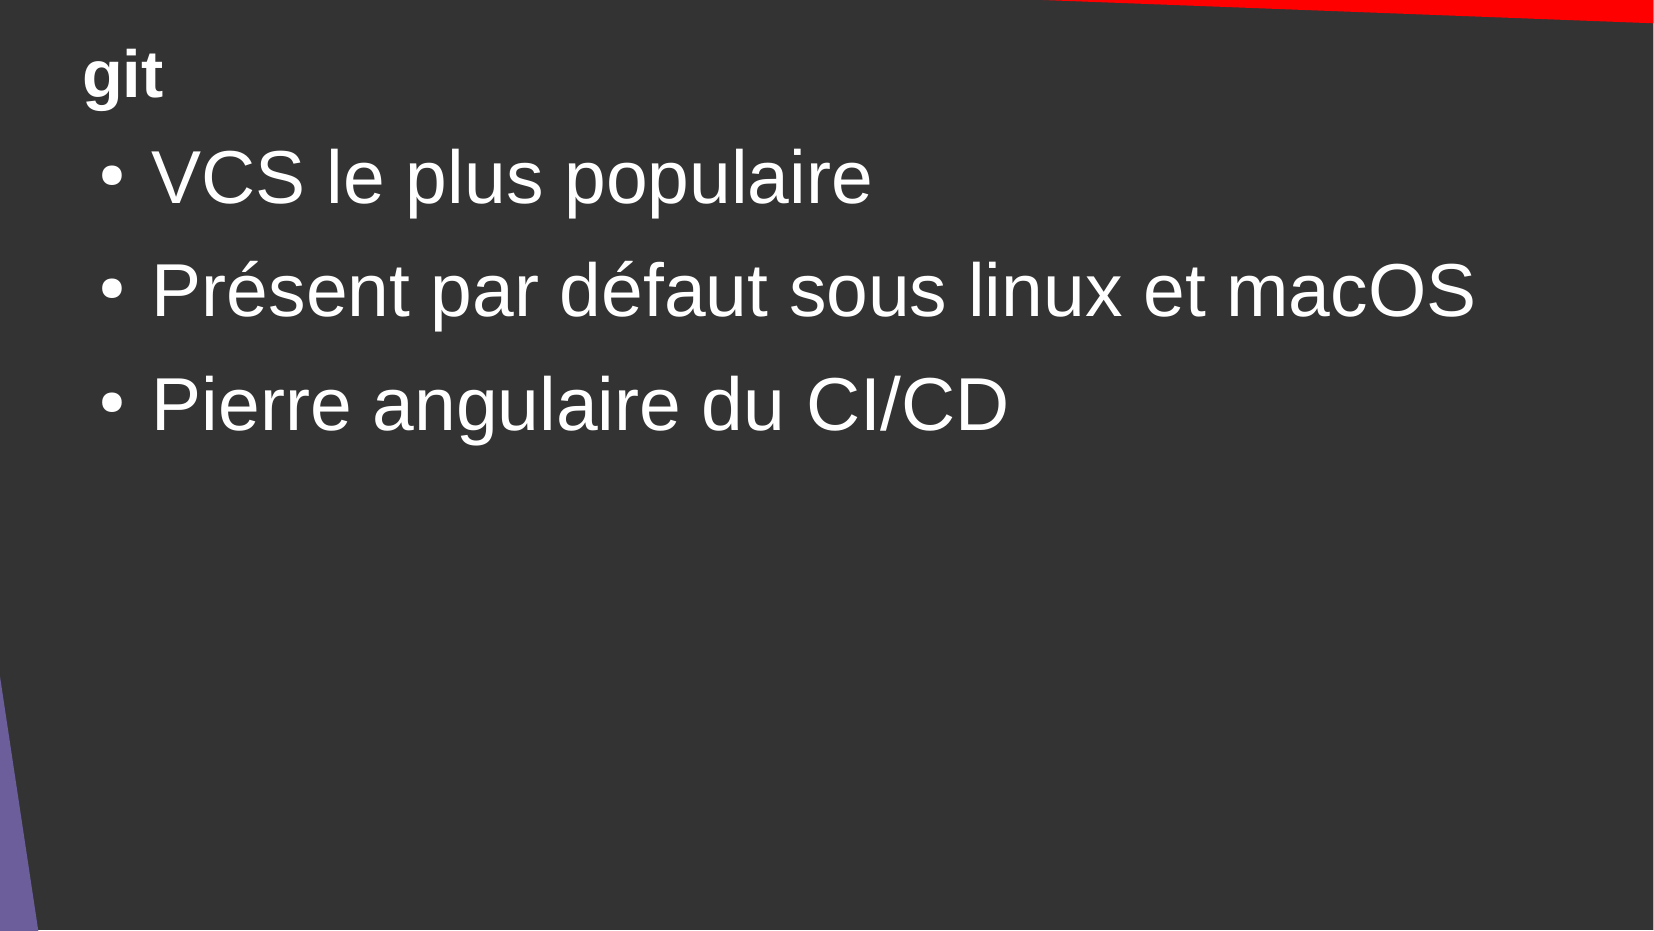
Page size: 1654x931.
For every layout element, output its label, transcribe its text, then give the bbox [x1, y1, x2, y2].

text_box [1042, 0, 1654, 24]
title git [82, 37, 1123, 119]
text_box [0, 676, 39, 931]
list VCS le plus populaire Présent par défaut sous linux et macOS Pierre angulaire du CI/CD [80, 135, 1560, 816]
